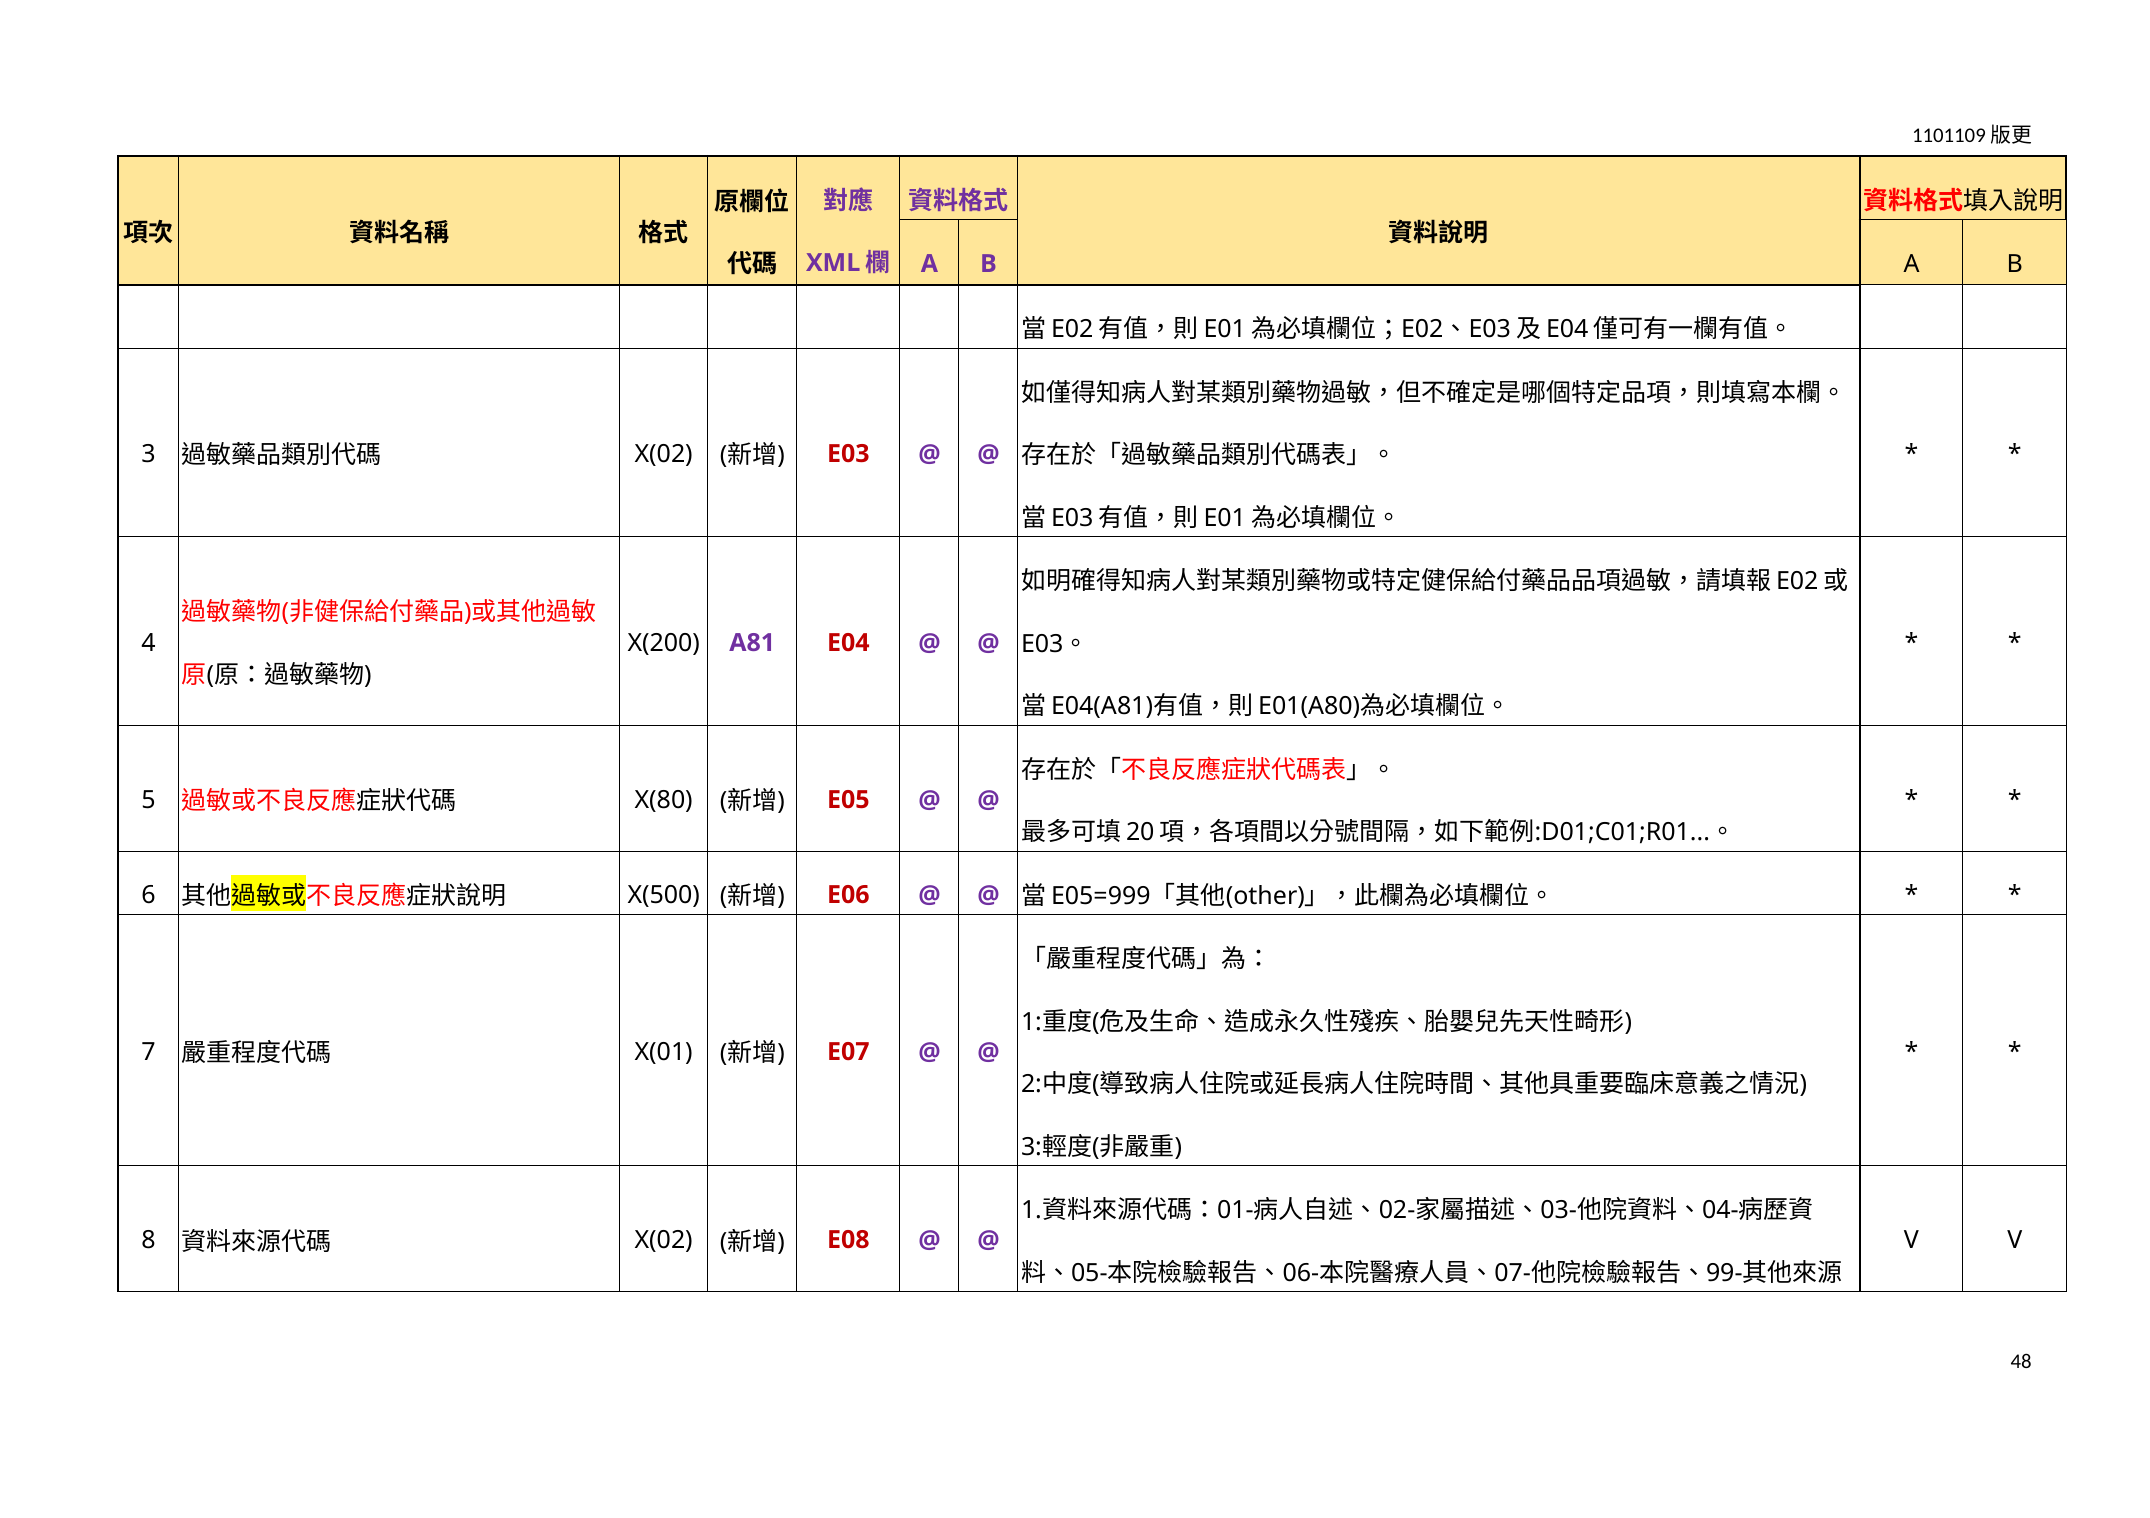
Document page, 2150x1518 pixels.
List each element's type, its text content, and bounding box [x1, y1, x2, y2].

table_cell @ [959, 726, 1017, 851]
table_cell * [1963, 852, 2066, 914]
table_cell V [1861, 1166, 1962, 1291]
table_cell * [1963, 915, 2066, 1165]
table_header 資料格式填入說明 [1861, 157, 2065, 219]
table_cell * [1861, 537, 1962, 724]
table_cell * [1861, 349, 1962, 536]
table_cell X(02) [620, 1166, 707, 1291]
table_cell @ [900, 349, 958, 536]
table_cell X(01) [620, 915, 707, 1165]
table_cell X(500) [620, 852, 707, 914]
table_cell 資料來源代碼 [179, 1166, 619, 1291]
table_cell (新增) [708, 852, 796, 914]
table_cell @ [900, 915, 958, 1165]
table_cell 1.資料來源代碼：01-病人自述、02-家屬描述、03-他院資料、04-病歷資料、05-本院檢驗報告、06-本院醫療人員、07-他院檢驗報告、99-其他來源 [1018, 1166, 1859, 1291]
table_cell (新增) [708, 915, 796, 1165]
table_cell A [900, 220, 958, 284]
table_header 資料格式 [900, 157, 1017, 219]
table_cell 嚴重程度代碼 [179, 915, 619, 1165]
table_header 資料名稱 [179, 157, 619, 284]
table_cell V [1963, 1166, 2066, 1291]
table_cell 7 [119, 915, 178, 1165]
table_cell @ [959, 915, 1017, 1165]
table_cell @ [959, 1166, 1017, 1291]
table_header 項次 [119, 157, 178, 284]
table_cell [179, 286, 619, 347]
table_cell @ [900, 537, 958, 724]
table_cell X(80) [620, 726, 707, 851]
table_cell @ [900, 1166, 958, 1291]
table_cell * [1963, 726, 2066, 851]
table_cell * [1861, 915, 1962, 1165]
table_cell E05 [797, 726, 899, 851]
table_header 資料說明 [1018, 157, 1859, 284]
table_cell [1861, 285, 1962, 347]
table_cell 其他過敏或不良反應症狀說明 [179, 852, 619, 914]
table_cell @ [900, 852, 958, 914]
table_cell [708, 286, 796, 347]
table_cell @ [900, 726, 958, 851]
table_cell E07 [797, 915, 899, 1165]
table_cell E02 [797, 286, 899, 347]
table_cell * [1861, 726, 1962, 851]
table_cell * [1963, 349, 2066, 536]
table_cell E06 [797, 852, 899, 914]
table_cell 3 [119, 349, 178, 536]
table_cell * [1963, 537, 2066, 724]
table_cell [620, 286, 707, 347]
table_cell 過敏藥物(非健保給付藥品)或其他過敏原(原：過敏藥物) [179, 537, 619, 724]
table_cell [1963, 285, 2066, 347]
table_cell X(02) [620, 349, 707, 536]
table_cell A81 [708, 537, 796, 724]
table_cell 6 [119, 852, 178, 914]
table_cell 如僅得知病人對某類別藥物過敏，但不確定是哪個特定品項，則填寫本欄。 存在於「過敏藥品類別代碼表」。 當E03有值，則E01為必填欄位。 [1018, 349, 1859, 536]
table_cell A [1861, 220, 1962, 284]
table_cell @ [959, 349, 1017, 536]
table_cell B [959, 220, 1017, 284]
table_cell B [1963, 220, 2066, 284]
table_cell (新增) [708, 349, 796, 536]
table_cell 「嚴重程度代碼」為： 1:重度(危及生命、造成永久性殘疾、胎嬰兒先天性畸形) 2:中度(導致病人住院或延長病人住院時間、其他具重要臨床意義之情況) 3:輕度(非嚴重) [1018, 915, 1859, 1165]
table_cell [119, 286, 178, 347]
table_cell 5 [119, 726, 178, 851]
table_header 格式 [620, 157, 707, 284]
table_cell 過敏或不良反應症狀代碼 [179, 726, 619, 851]
table_header 對應XML欄位ID [797, 157, 899, 284]
table_cell [959, 286, 1017, 347]
table_cell 過敏藥品類別代碼 [179, 349, 619, 536]
table_cell E04 [797, 537, 899, 724]
table_cell 當E05=999「其他(other)」，此欄為必填欄位。 [1018, 852, 1859, 914]
table_header 原欄位代碼 [708, 157, 796, 284]
table_cell 存在於「不良反應症狀代碼表」。 最多可填20項，各項間以分號間隔，如下範例:D01;C01;R01...。 [1018, 726, 1859, 851]
table_cell E03 [797, 349, 899, 536]
table_cell [900, 286, 958, 347]
table_cell 8 [119, 1166, 178, 1291]
table_cell @ [959, 852, 1017, 914]
table_cell 當E02有值，則E01為必填欄位；E02、E03及E04僅可有一欄有值。 [1018, 286, 1859, 347]
table_cell (新增) [708, 726, 796, 851]
table_cell E08 [797, 1166, 899, 1291]
table_cell X(200) [620, 537, 707, 724]
table_cell 4 [119, 537, 178, 724]
table_cell @ [959, 537, 1017, 724]
table_cell * [1861, 852, 1962, 914]
table_cell (新增) [708, 1166, 796, 1291]
table_cell 如明確得知病人對某類別藥物或特定健保給付藥品品項過敏，請填報E02或E03。 當E04(A81)有值，則E01(A80)為必填欄位。 [1018, 537, 1859, 724]
